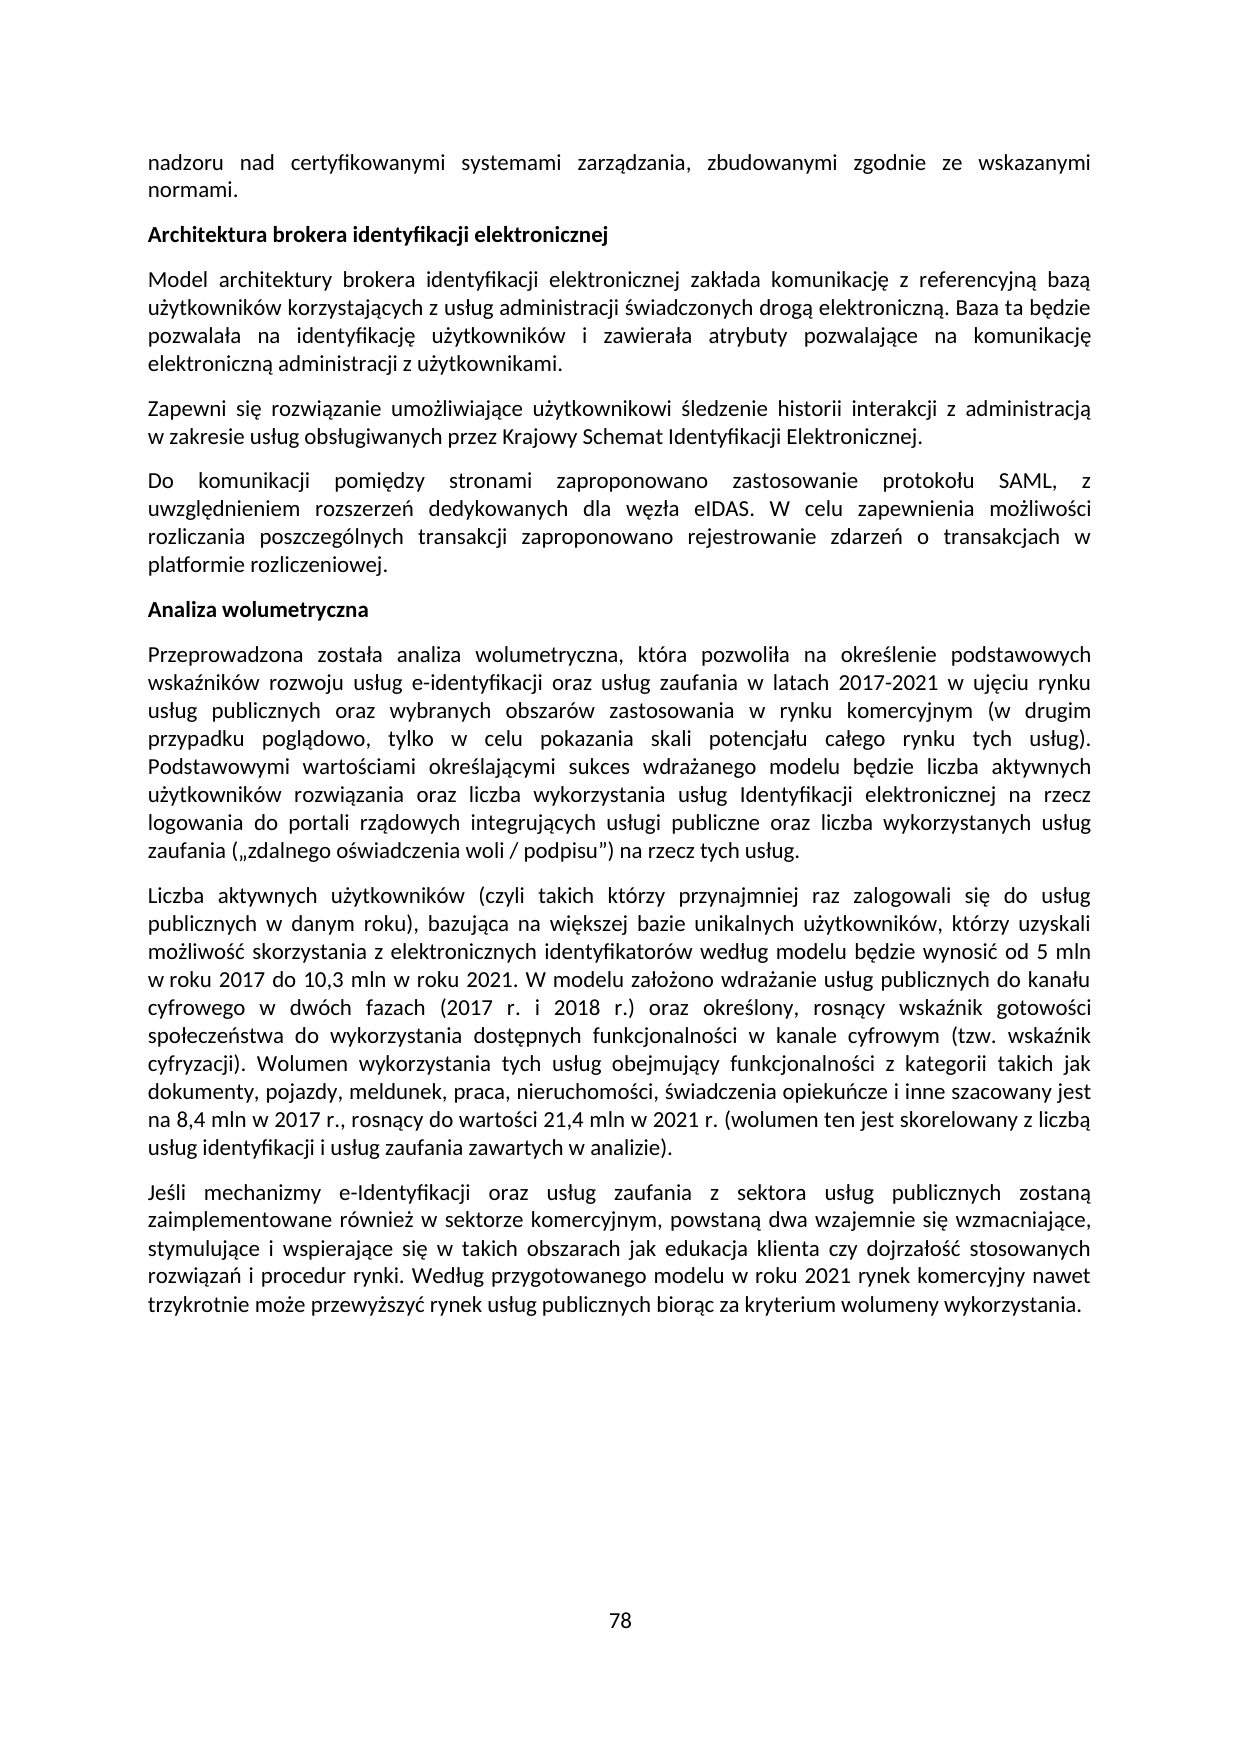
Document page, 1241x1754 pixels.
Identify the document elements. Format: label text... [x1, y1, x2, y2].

text nadzoru nad certyfikowanymi systemami zarządzania, zbudowanymi zgodnie ze wskazanymi normami. [148, 148, 1093, 204]
text Model architektury brokera identyfikacji elektronicznej zakłada komunikację z referencyjną bazą użytkowników korzystających z usług administracji świadczonych drogą elektroniczną. Baza ta będzie pozwalała na identyfikację użytkowników i zawierała atrybuty pozwalające na komunikację elektroniczną administracji z użytkownikami. [148, 265, 1093, 377]
subtitle Architektura brokera identyfikacji elektronicznej [148, 220, 1093, 248]
text Liczba aktywnych użytkowników (czyli takich którzy przynajmniej raz zalogowali się do usług publicznych w danym roku), bazująca na większej bazie unikalnych użytkowników, którzy uzyskali możliwość skorzystania z elektronicznych identyfikatorów według modelu będzie wynosić od 5 mln w roku 2017 do 10,3 mln w roku 2021. W modelu założono wdrażanie usług publicznych do kanału cyfrowego w dwóch fazach (2017 r. i 2018 r.) oraz określony, rosnący wskaźnik gotowości społeczeństwa do wykorzystania dostępnych funkcjonalności w kanale cyfrowym (tzw. wskaźnik cyfryzacji). Wolumen wykorzystania tych usług obejmujący funkcjonalności z kategorii takich jak dokumenty, pojazdy, meldunek, praca, nieruchomości, świadczenia opiekuńcze i inne szacowany jest na 8,4 mln w 2017 r., rosnący do wartości 21,4 mln w 2021 r. (wolumen ten jest skorelowany z liczbą usług identyfikacji i usług zaufania zawartych w analizie). [148, 881, 1093, 1161]
text Zapewni się rozwiązanie umożliwiające użytkownikowi śledzenie historii interakcji z administracją w zakresie usług obsługiwanych przez Krajowy Schemat Identyfikacji Elektronicznej. [148, 394, 1093, 450]
subtitle Analiza wolumetryczna [148, 595, 1093, 623]
text Przeprowadzona została analiza wolumetryczna, która pozwoliła na określenie podstawowych wskaźników rozwoju usług e-identyfikacji oraz usług zaufania w latach 2017-2021 w ujęciu rynku usług publicznych oraz wybranych obszarów zastosowania w rynku komercyjnym (w drugim przypadku poglądowo, tylko w celu pokazania skali potencjału całego rynku tych usług). Podstawowymi wartościami określającymi sukces wdrażanego modelu będzie liczba aktywnych użytkowników rozwiązania oraz liczba wykorzystania usług Identyfikacji elektronicznej na rzecz logowania do portali rządowych integrujących usługi publiczne oraz liczba wykorzystanych usług zaufania („zdalnego oświadczenia woli / podpisu”) na rzecz tych usług. [148, 640, 1093, 864]
text Do komunikacji pomiędzy stronami zaproponowano zastosowanie protokołu SAML, z uwzględnieniem rozszerzeń dedykowanych dla węzła eIDAS. W celu zapewnienia możliwości rozliczania poszczególnych transakcji zaproponowano rejestrowanie zdarzeń o transakcjach w platformie rozliczeniowej. [148, 466, 1093, 578]
text Jeśli mechanizmy e-Identyfikacji oraz usług zaufania z sektora usług publicznych zostaną zaimplementowane również w sektorze komercyjnym, powstaną dwa wzajemnie się wzmacniające, stymulujące i wspierające się w takich obszarach jak edukacja klienta czy dojrzałość stosowanych rozwiązań i procedur rynki. Według przygotowanego modelu w roku 2021 rynek komercyjny nawet trzykrotnie może przewyższyć rynek usług publicznych biorąc za kryterium wolumeny wykorzystania. [148, 1178, 1093, 1318]
